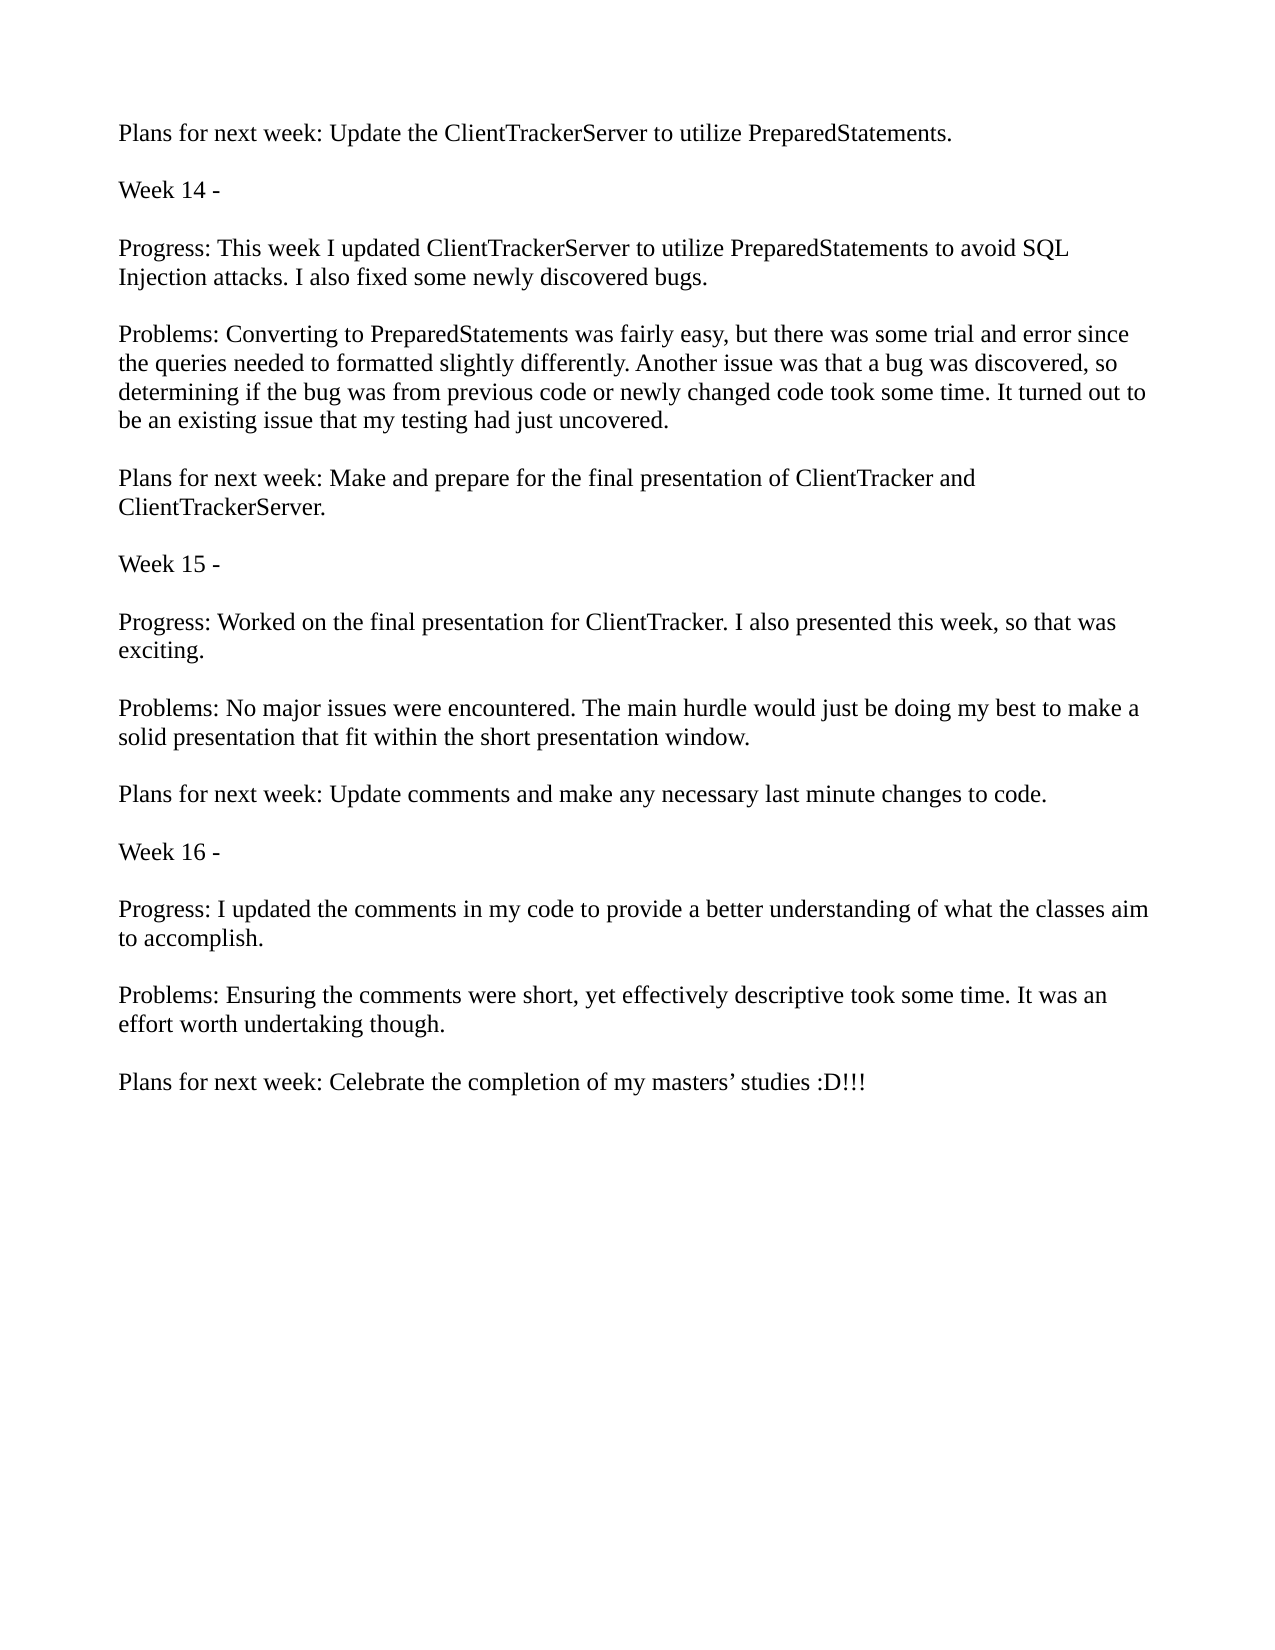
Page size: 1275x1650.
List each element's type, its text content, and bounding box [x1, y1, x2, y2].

text Progress: I updated the comments in my code to provide a better understanding of what the classes aim to accomplish. [118, 894, 1157, 952]
text Plans for next week: Celebrate the completion of my masters’ studies :D!!! [118, 1067, 1157, 1096]
text Plans for next week: Update the ClientTrackerServer to utilize PreparedStatements. [118, 118, 1157, 147]
text Progress: This week I updated ClientTrackerServer to utilize PreparedStatements to avoid SQL Injection attacks. I also fixed some newly discovered bugs. [118, 233, 1157, 291]
text Week 16 - [118, 837, 1157, 866]
text Week 15 - [118, 549, 1157, 578]
text Progress: Worked on the final presentation for ClientTracker. I also presented this week, so that was exciting. [118, 607, 1157, 664]
text Plans for next week: Make and prepare for the final presentation of ClientTracker and ClientTrackerServer. [118, 463, 1157, 521]
text Problems: No major issues were encountered. The main hurdle would just be doing my best to make a solid presentation that fit within the short presentation window. [118, 693, 1157, 751]
text Problems: Ensuring the comments were short, yet effectively descriptive took some time. It was an effort worth undertaking though. [118, 981, 1157, 1038]
text Problems: Converting to PreparedStatements was fairly easy, but there was some trial and error since the queries needed to formatted slightly differently. Another issue was that a bug was discovered, so determining if the bug was from previous code or newly changed code took some time. It turned out to be an existing issue that my testing had just uncovered. [118, 319, 1157, 434]
text Week 14 - [118, 176, 1157, 204]
text Plans for next week: Update comments and make any necessary last minute changes to code. [118, 779, 1157, 808]
